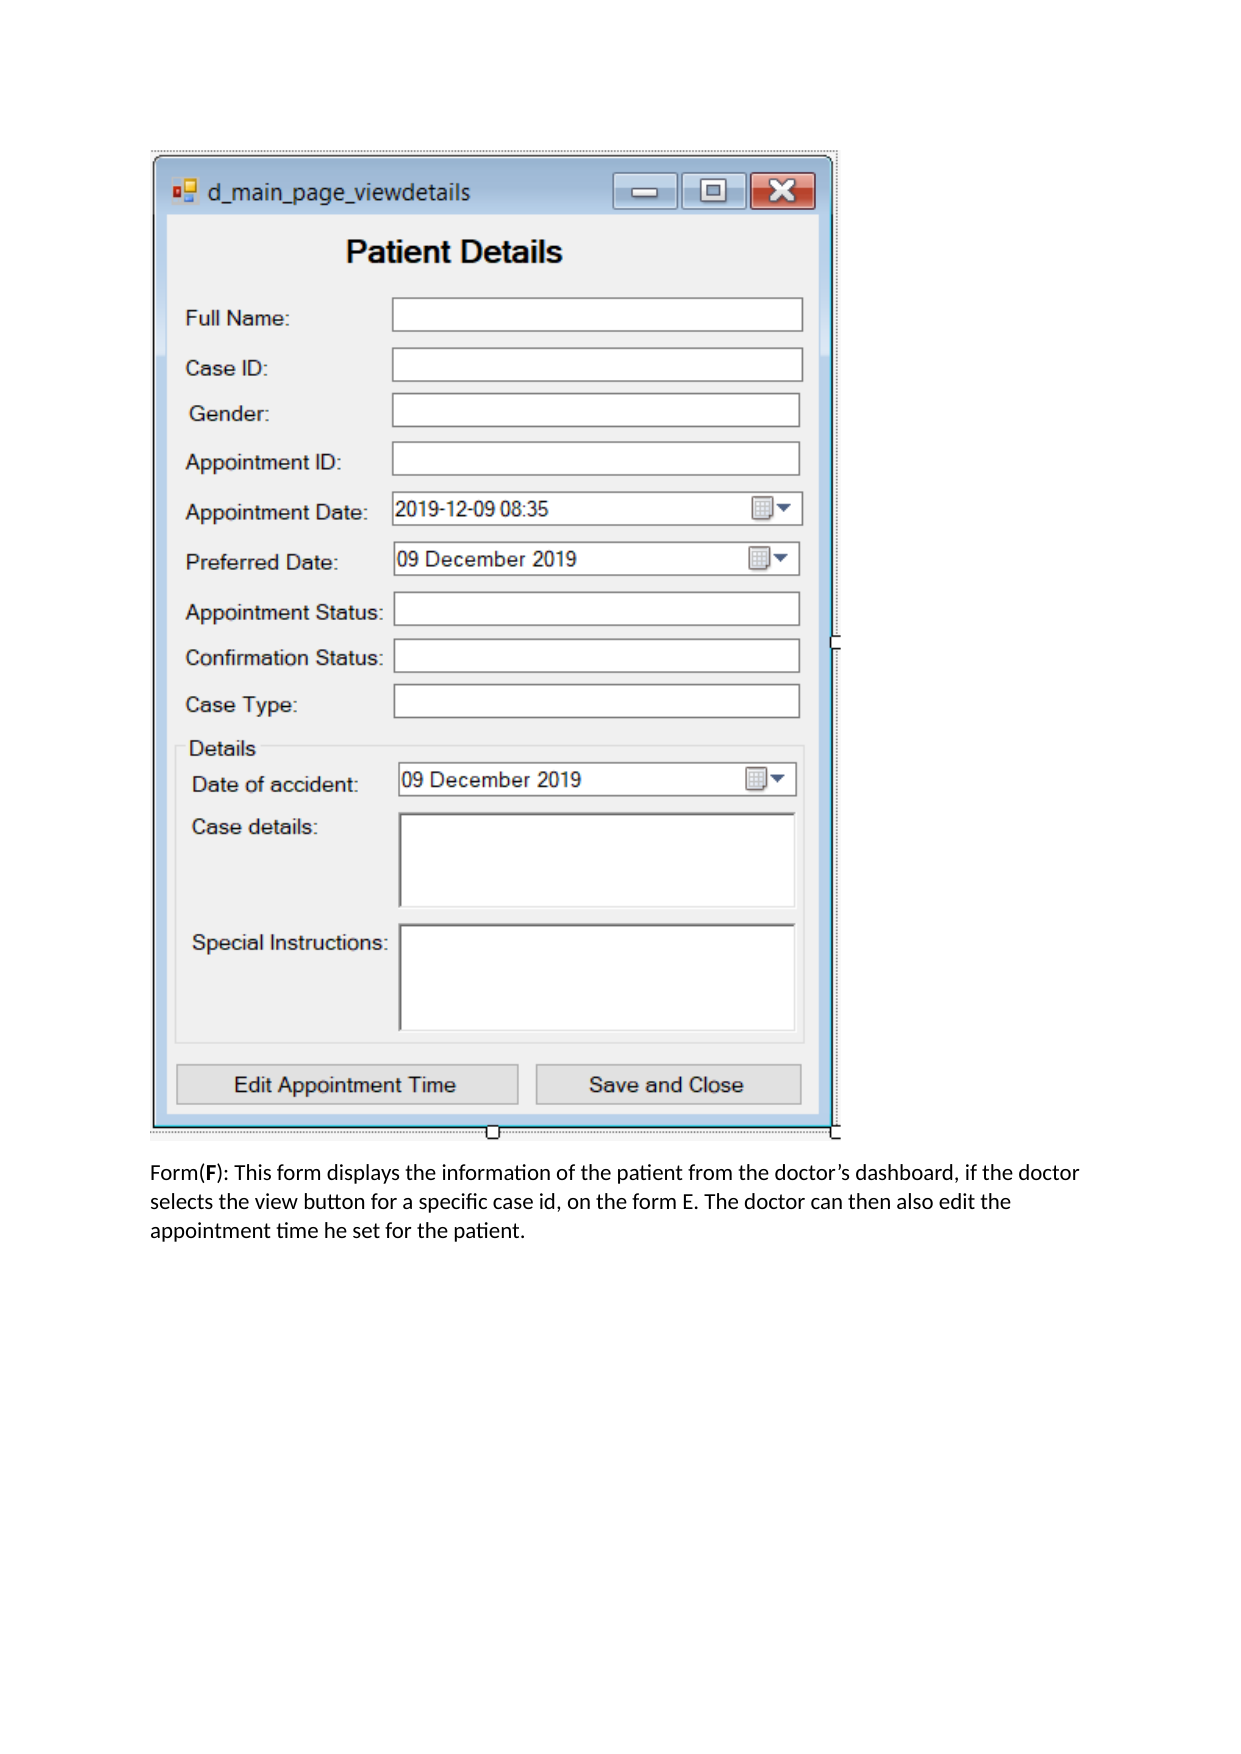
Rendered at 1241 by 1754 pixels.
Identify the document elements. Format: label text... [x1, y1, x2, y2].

text Form(F): This form displays the information of the patient from the doctor’s dashboard, if the doctor selects the view button for a specific case id, on the form E. The doctor can then also edit the appointment time he set for the patient. [150, 1158, 1090, 1244]
